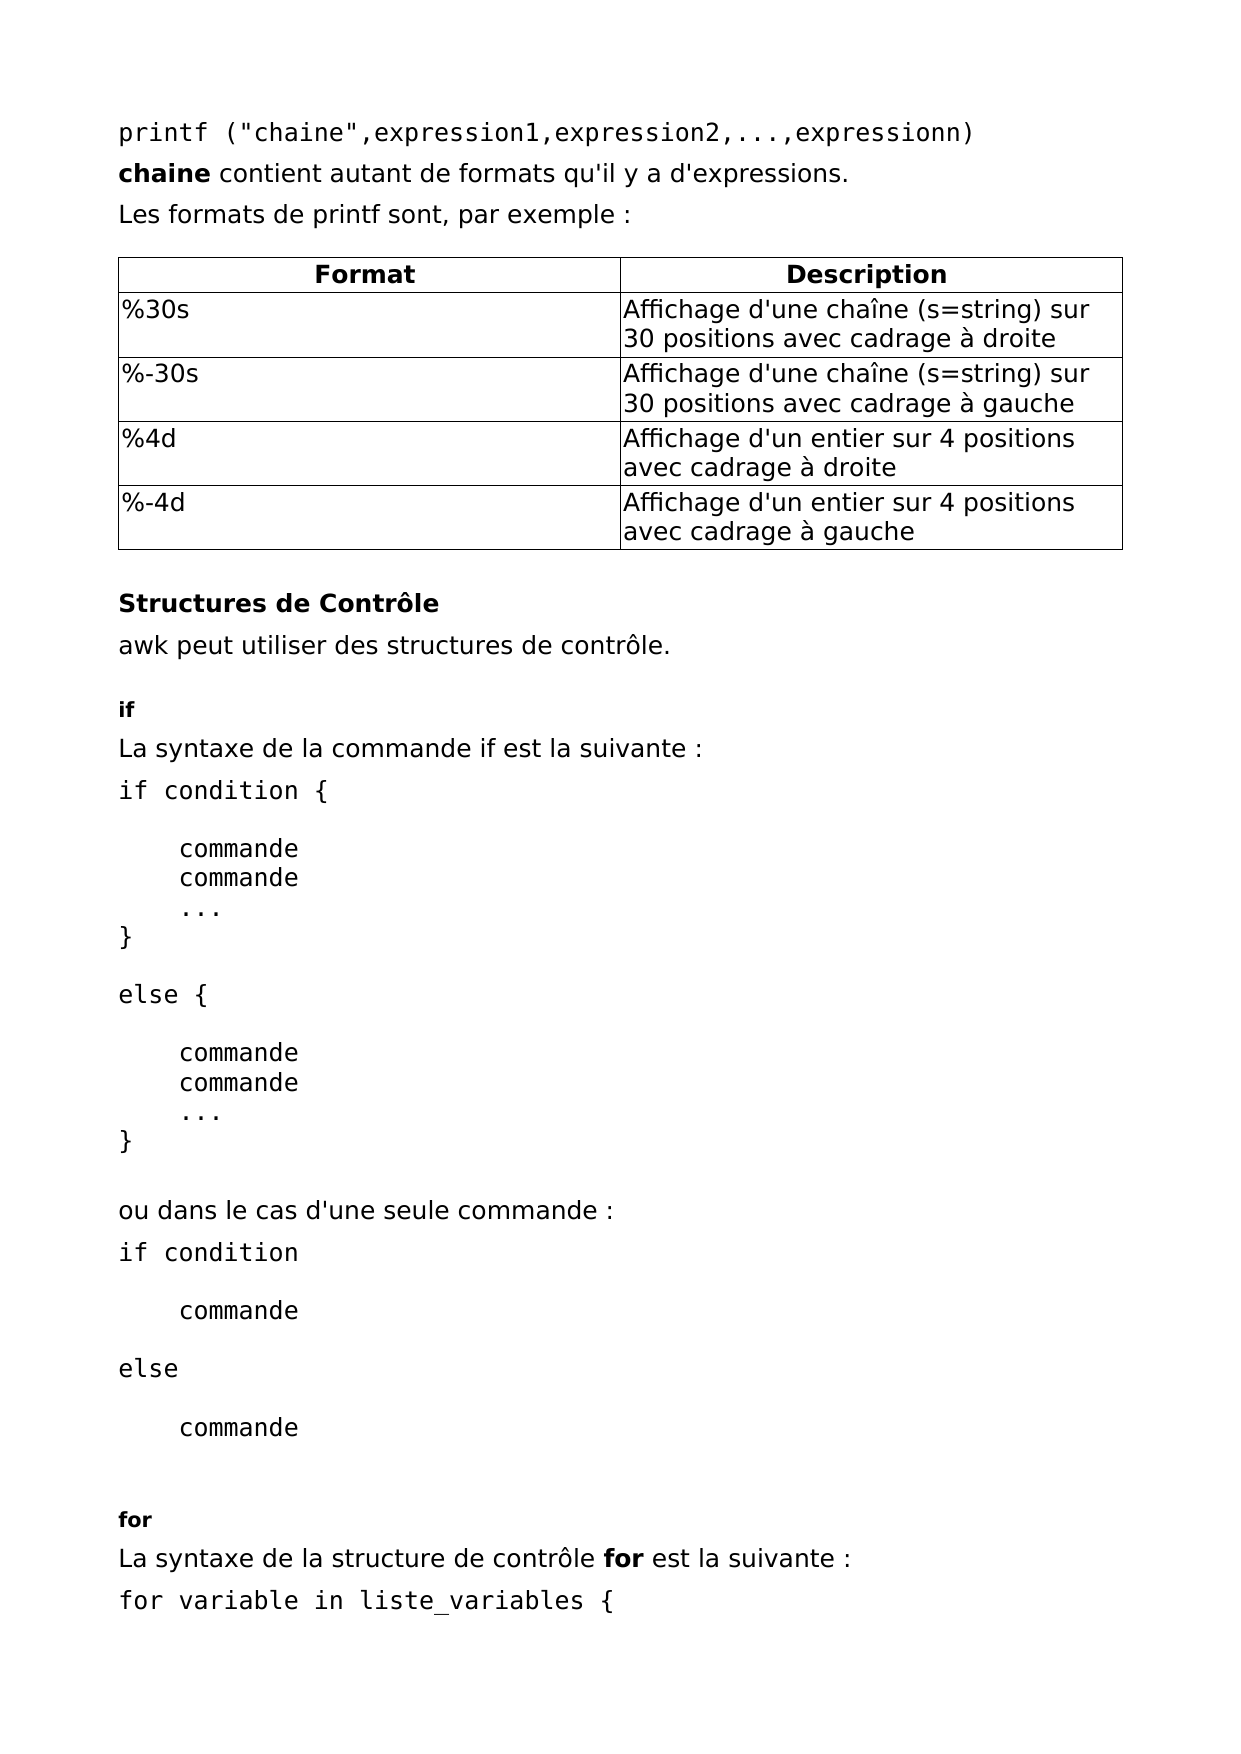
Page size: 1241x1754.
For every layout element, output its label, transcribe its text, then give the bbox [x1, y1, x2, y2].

text La syntaxe de la structure de contrôle for est la suivante : [118, 1545, 1122, 1574]
text if condition commande else commande [118, 1238, 1122, 1471]
text Les formats de printf sont, par exemple : [118, 201, 1122, 230]
table_cell %30s [119, 293, 620, 357]
table_cell Affichage d'une chaîne (s=string) sur 30 positions avec cadrage à gauche [621, 358, 1122, 421]
table_cell Affichage d'un entier sur 4 positions avec cadrage à gauche [621, 486, 1122, 549]
table_header Description [621, 258, 1122, 292]
text chaine contient autant de formats qu'il y a d'expressions. [118, 159, 1122, 188]
table_header Format [119, 258, 620, 292]
table_cell Affichage d'une chaîne (s=string) sur 30 positions avec cadrage à droite [621, 293, 1122, 357]
subtitle Structures de Contrôle [118, 589, 1122, 618]
table_cell %4d [119, 422, 620, 485]
table_cell %-4d [119, 486, 620, 549]
subtitle for [118, 1508, 1122, 1532]
text ou dans le cas d'une seule commande : [118, 1196, 1122, 1225]
text printf ("chaine",expression1,expression2,...,expressionn) [118, 118, 1122, 147]
table_cell Affichage d'un entier sur 4 positions avec cadrage à droite [621, 422, 1122, 485]
text if condition { commande commande ... } else { commande commande ... } [118, 776, 1122, 1184]
subtitle if [118, 698, 1122, 722]
text for variable in liste_variables { [118, 1586, 1122, 1616]
text awk peut utiliser des structures de contrôle. [118, 631, 1122, 660]
text La syntaxe de la commande if est la suivante : [118, 734, 1122, 763]
table_cell %-30s [119, 358, 620, 421]
